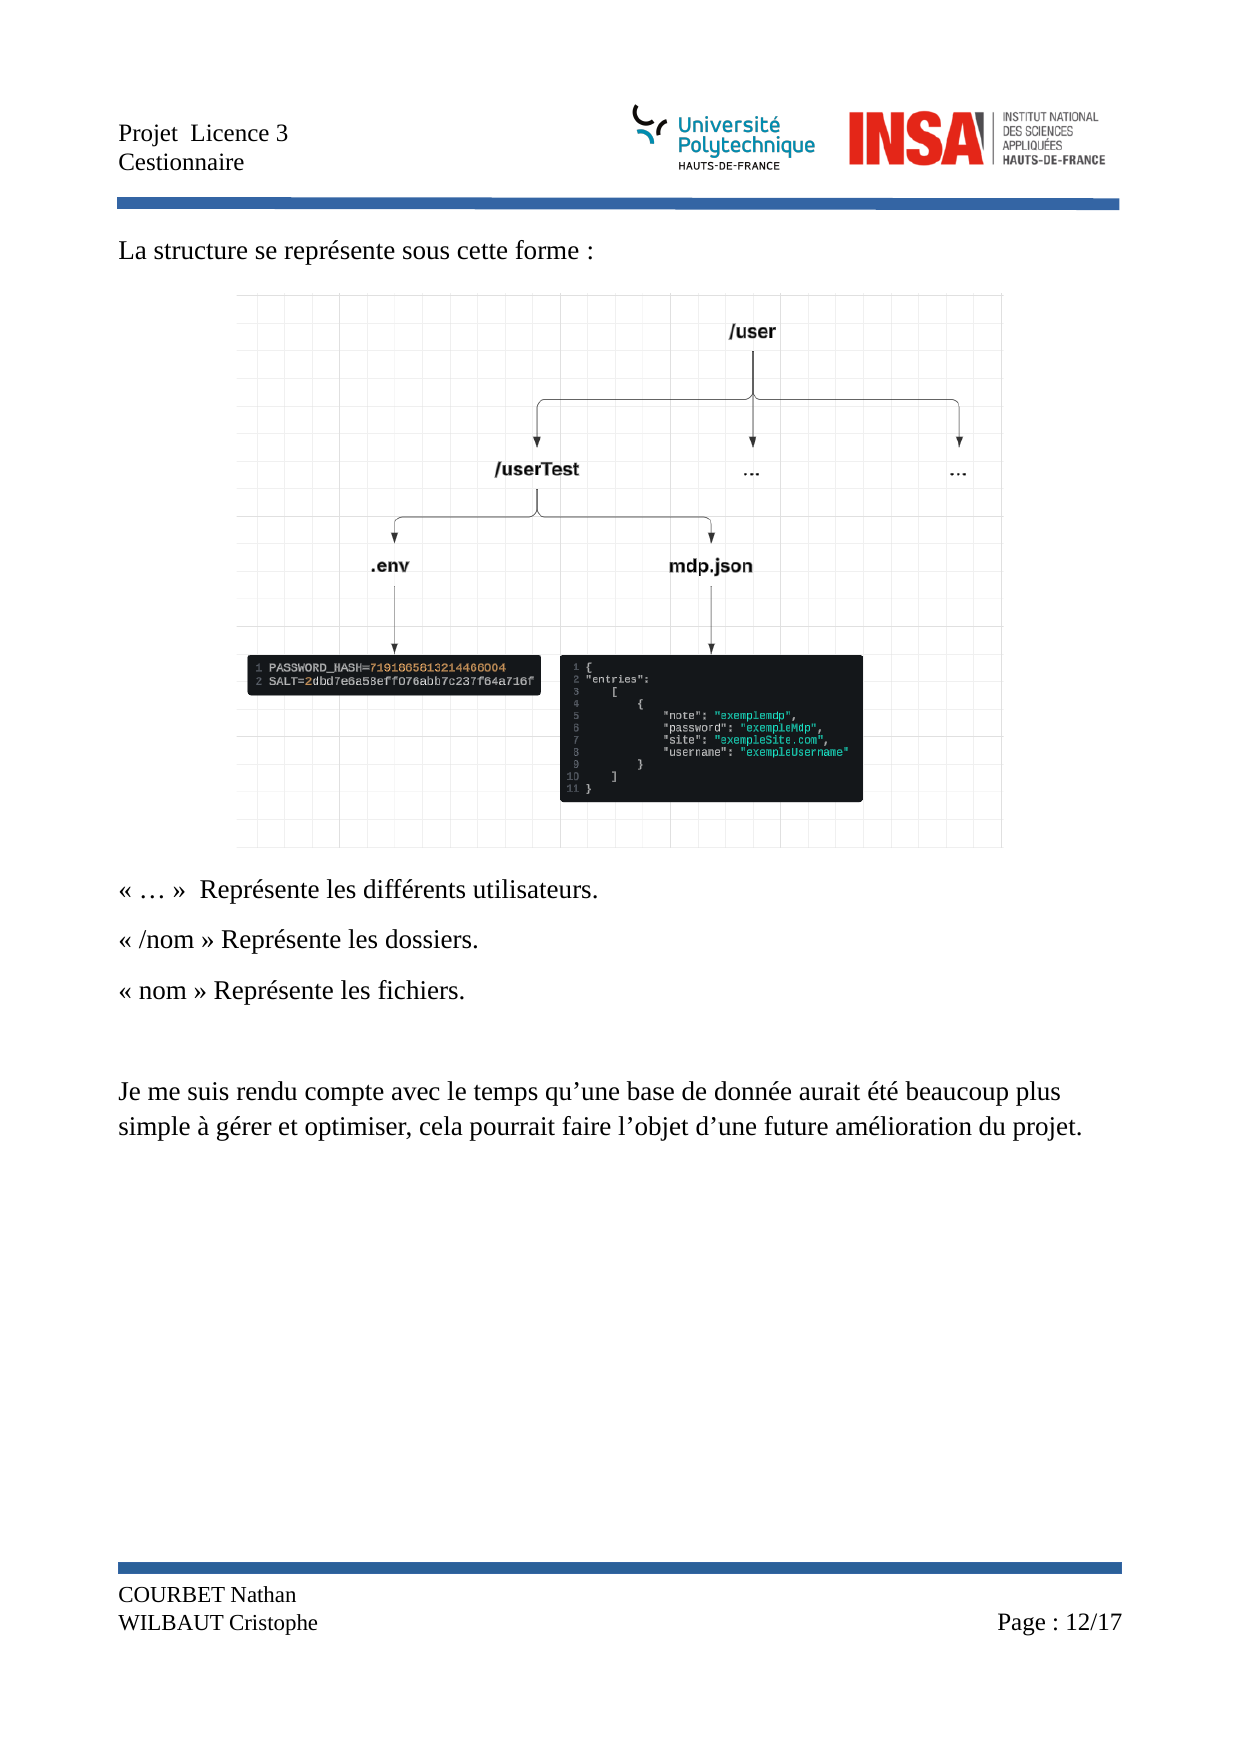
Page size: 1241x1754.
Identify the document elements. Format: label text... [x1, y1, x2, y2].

text « nom » Représente les fichiers. [118, 974, 1122, 1005]
text « … » Représente les différents utilisateurs. [118, 873, 1122, 904]
text Je me suis rendu compte avec le temps qu’une base de donnée aurait été beaucoup plus simple à gérer et optimiser, cela pourrait faire l’objet d’une future amélioration du projet. [118, 1074, 1122, 1141]
picture [832, 96, 1113, 180]
text La structure se représente sous cette forme : [118, 234, 1122, 265]
text « /nom » Représente les dossiers. [118, 924, 1122, 955]
picture [236, 293, 1004, 848]
picture [622, 94, 825, 181]
